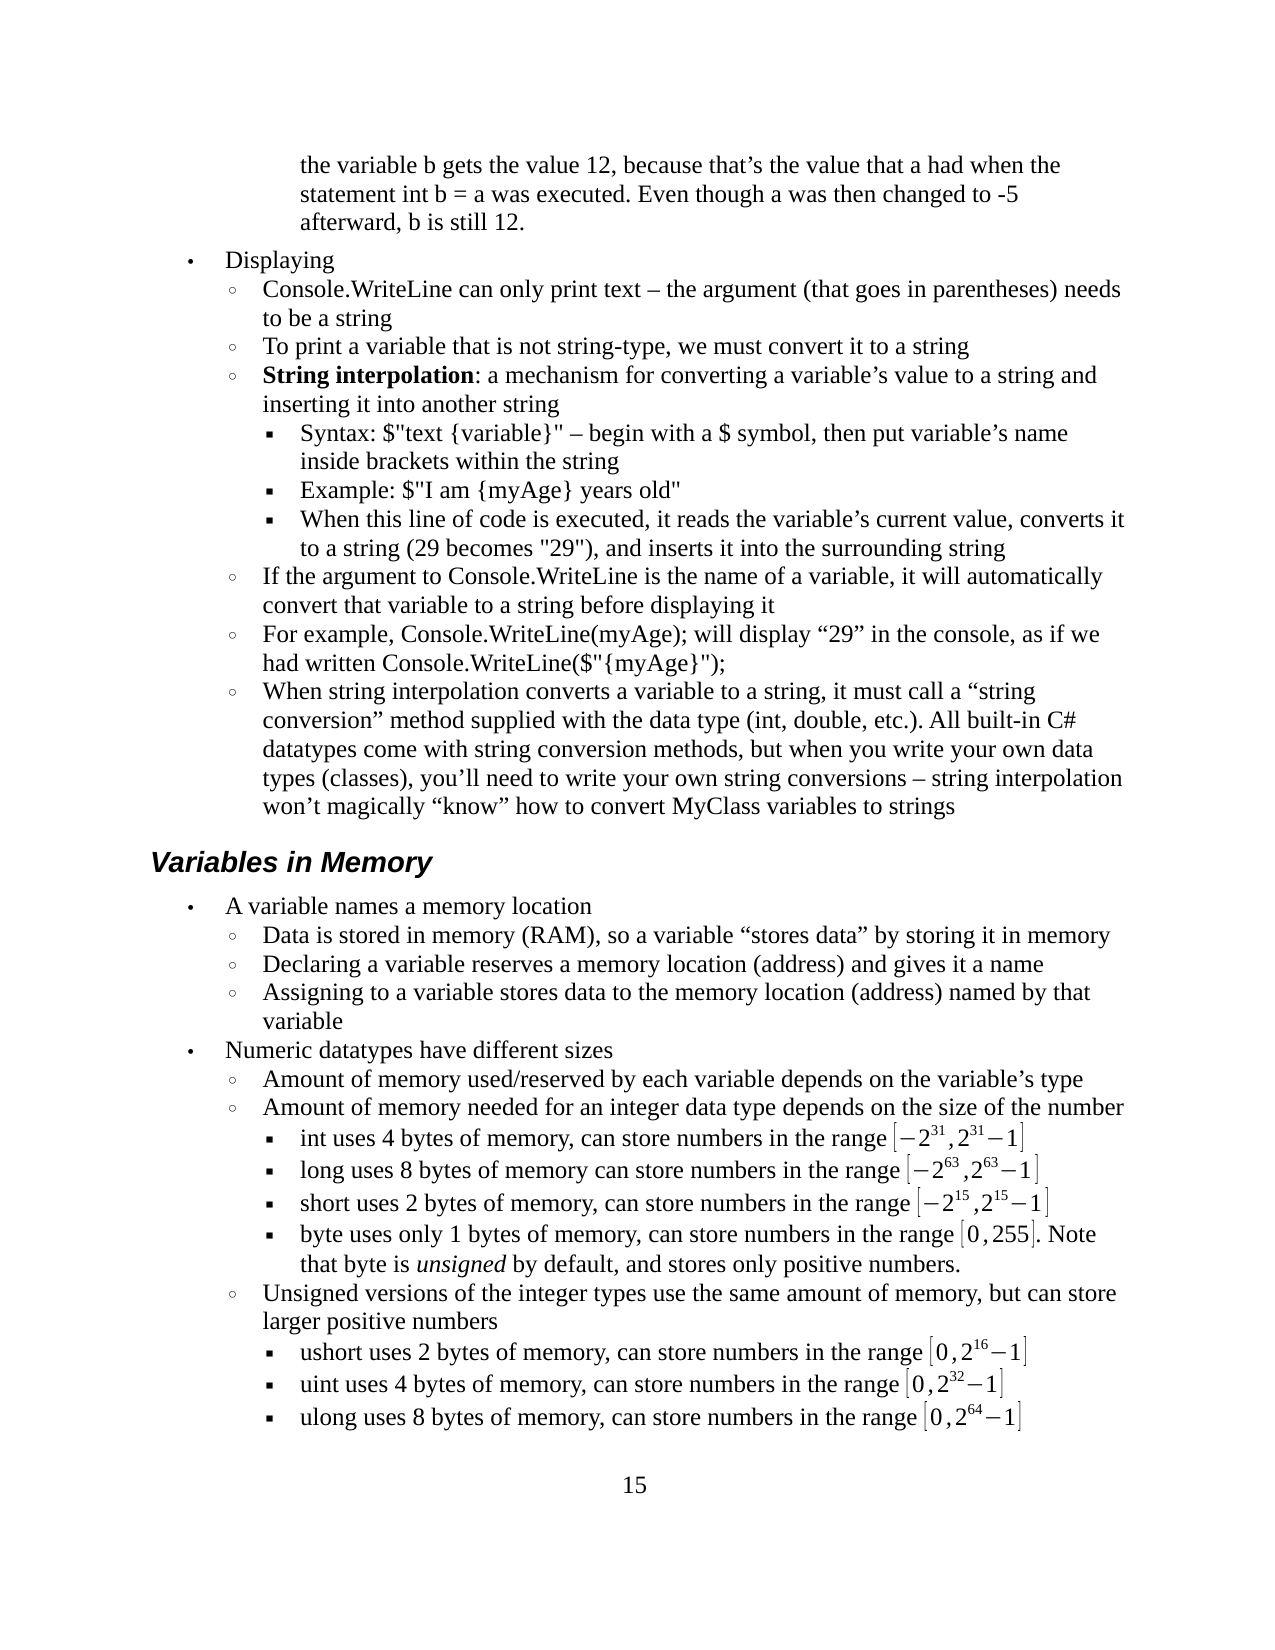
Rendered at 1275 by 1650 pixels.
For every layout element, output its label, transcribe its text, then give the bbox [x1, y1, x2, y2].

list uint uses 4 bytes of memory, can store numbers in the range [262, 1368, 1125, 1400]
list If the argument to Console.WriteLine is the name of a variable, it will automatically convert that variable to a string before displaying it [225, 561, 1125, 619]
list To print a variable that is not string-type, we must convert it to a string [225, 331, 1125, 360]
subtitle Variables in Memory [150, 845, 1125, 879]
list ulong uses 8 bytes of memory, can store numbers in the range [262, 1400, 1125, 1432]
list Console.WriteLine can only print text – the argument (that goes in parentheses) needs to be a string [225, 274, 1125, 331]
list Unsigned versions of the integer types use the same amount of memory, but can store larger positive numbers [225, 1278, 1125, 1335]
list ushort uses 2 bytes of memory, can store numbers in the range [262, 1335, 1125, 1368]
list the variable b gets the value 12, because that’s the value that a had when the statement int b = a was executed. Even though a was then changed to -5 afterward, b is still 12. [262, 150, 1125, 236]
list byte uses only 1 bytes of memory, can store numbers in the range . Note that byte is unsigned by default, and stores only positive numbers. [262, 1218, 1125, 1278]
list Amount of memory used/reserved by each variable depends on the variable’s type [225, 1064, 1125, 1092]
list Data is stored in memory (RAM), so a variable “stores data” by storing it in memory [225, 920, 1125, 949]
list short uses 2 bytes of memory, can store numbers in the range [262, 1186, 1125, 1218]
list When this line of code is executed, it reads the variable’s current value, converts it to a string (29 becomes "29"), and inserts it into the surrounding string [262, 504, 1125, 561]
list Amount of memory needed for an integer data type depends on the size of the number [225, 1092, 1125, 1121]
list Syntax: $"text {variable}" – begin with a $ symbol, then put variable’s name inside brackets within the string [262, 418, 1125, 475]
list Example: $"I am {myAge} years old" [262, 475, 1125, 504]
list For example, Console.WriteLine(myAge); will display “29” in the console, as if we had written Console.WriteLine($"{myAge}"); [225, 619, 1125, 676]
list Numeric datatypes have different sizes [187, 1035, 1125, 1064]
list Assigning to a variable stores data to the memory location (address) named by that variable [225, 977, 1125, 1035]
list long uses 8 bytes of memory can store numbers in the range [262, 1154, 1125, 1186]
list When string interpolation converts a variable to a string, it must call a “string conversion” method supplied with the data type (int, double, etc.). All built-in C# datatypes come with string conversion methods, but when you write your own data types (classes), you’ll need to write your own string conversions – string interpolation won’t magically “know” how to convert MyClass variables to strings [225, 676, 1125, 820]
list String interpolation: a mechanism for converting a variable’s value to a string and inserting it into another string [225, 360, 1125, 418]
list Displaying [187, 245, 1125, 274]
list Declaring a variable reserves a memory location (address) and gives it a name [225, 949, 1125, 977]
list int uses 4 bytes of memory, can store numbers in the range [262, 1121, 1125, 1154]
list A variable names a memory location [187, 891, 1125, 920]
